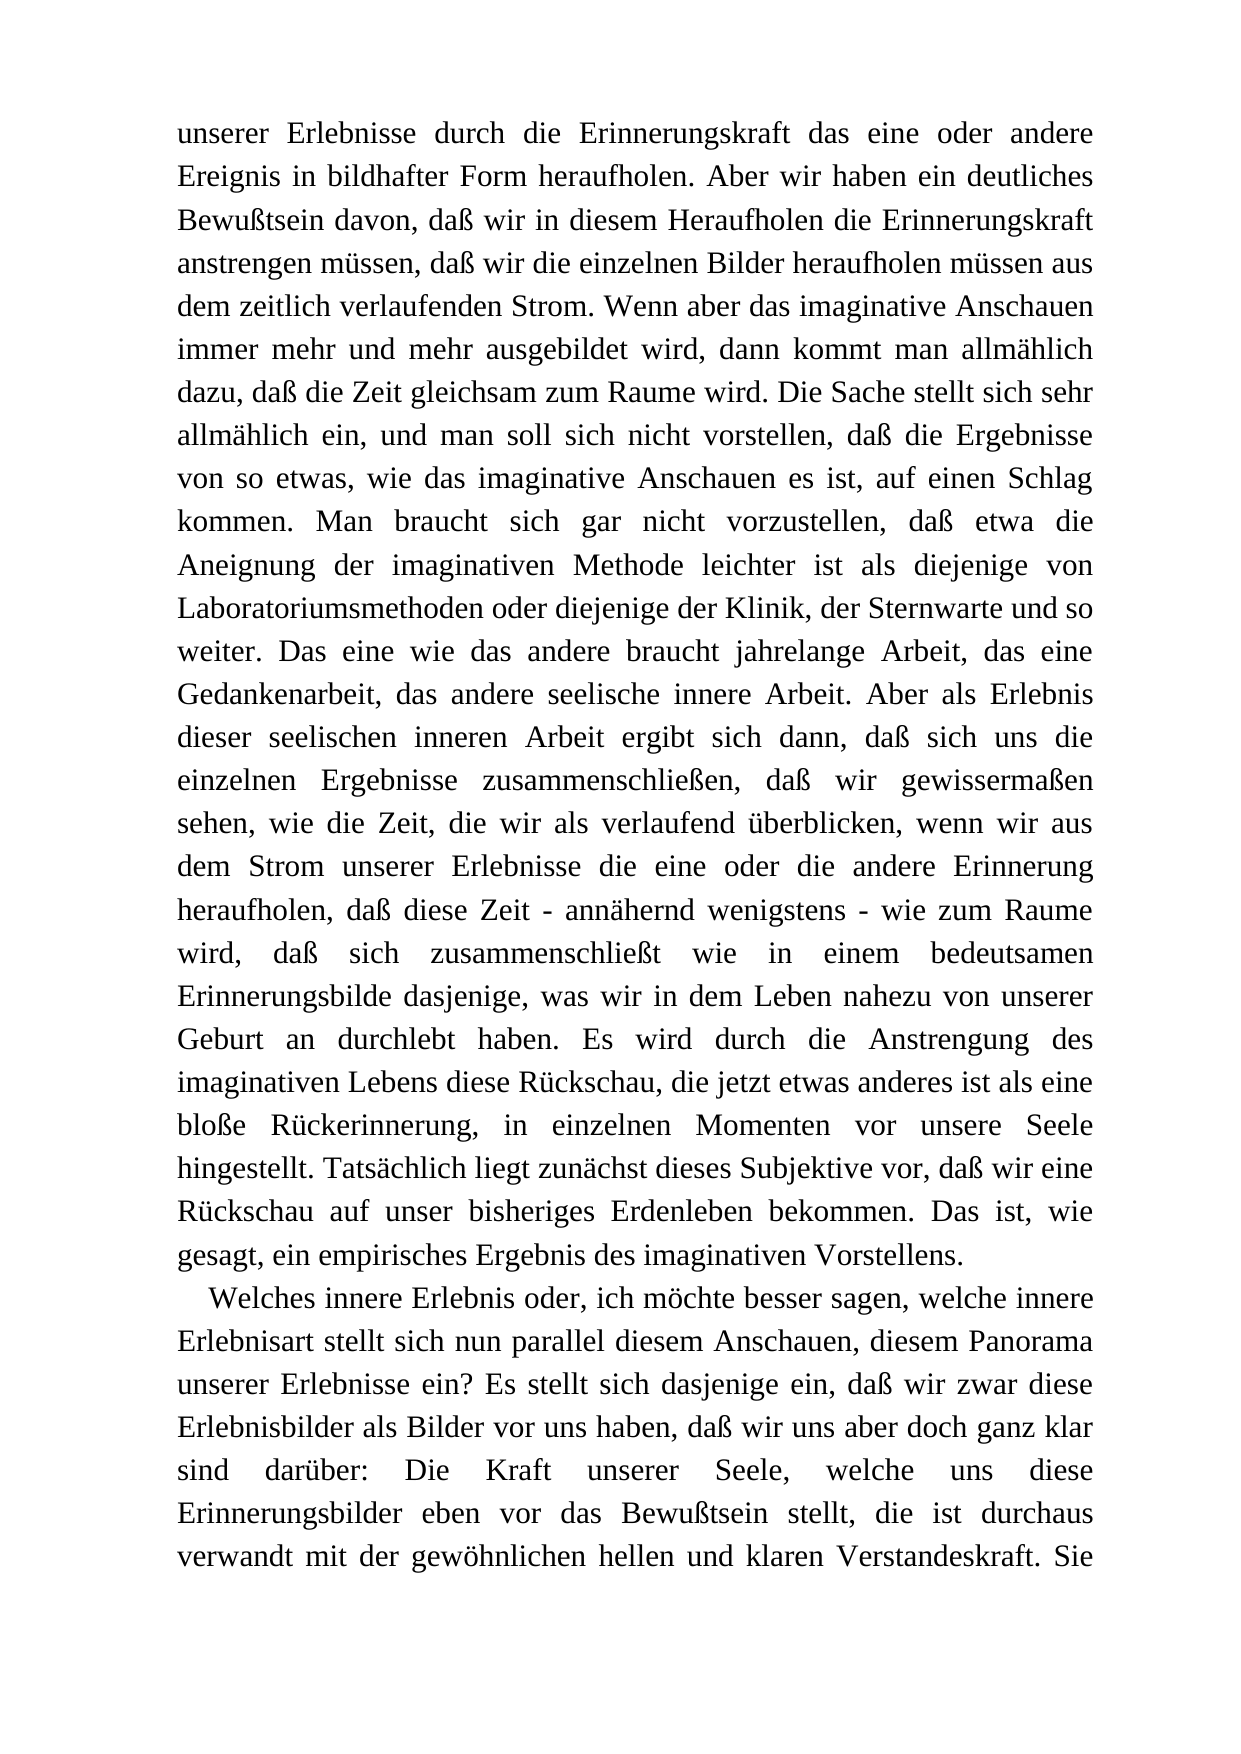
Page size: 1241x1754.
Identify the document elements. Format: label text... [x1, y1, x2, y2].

text unserer Erlebnisse durch die Erinnerungskraft das eine oder andere Ereignis in bildhafter Form heraufholen. Aber wir haben ein deutliches Bewußtsein davon, daß wir in diesem Heraufholen die Erinnerungskraft anstrengen müssen, daß wir die einzelnen Bilder heraufholen müssen aus dem zeitlich verlaufenden Strom. Wenn aber das imaginative Anschauen immer mehr und mehr ausgebildet wird, dann kommt man allmählich dazu, daß die Zeit gleichsam zum Raume wird. Die Sache stellt sich sehr allmählich ein, und man soll sich nicht vorstellen, daß die Ergebnisse von so etwas, wie das imaginative Anschauen es ist, auf einen Schlag kommen. Man braucht sich gar nicht vorzustellen, daß etwa die Aneignung der imaginativen Methode leichter ist als diejenige von Laboratoriumsmethoden oder diejenige der Klinik, der Sternwarte und so weiter. Das eine wie das andere braucht jahrelange Arbeit, das eine Gedankenarbeit, das andere seelische innere Arbeit. Aber als Erlebnis dieser seelischen inneren Arbeit ergibt sich dann, daß sich uns die einzelnen Ergebnisse zusammenschließen, daß wir gewissermaßen sehen, wie die Zeit, die wir als verlaufend überblicken, wenn wir aus dem Strom unserer Erlebnisse die eine oder die andere Erinnerung heraufholen, daß diese Zeit - annähernd wenigstens - wie zum Raume wird, daß sich zusammenschließt wie in einem bedeutsamen Erinnerungsbilde dasjenige, was wir in dem Leben nahezu von unserer Geburt an durchlebt haben. Es wird durch die Anstrengung des imaginativen Lebens diese Rückschau, die jetzt etwas anderes ist als eine bloße Rückerinnerung, in einzelnen Momenten vor unsere Seele hingestellt. Tatsächlich liegt zunächst dieses Subjektive vor, daß wir eine Rückschau auf unser bisheriges Erdenleben bekommen. Das ist, wie gesagt, ein empirisches Ergebnis des imaginativen Vorstellens. [177, 114, 1094, 1272]
text Welches innere Erlebnis oder, ich möchte besser sagen, welche innere Erlebnisart stellt sich nun parallel diesem Anschauen, diesem Panorama unserer Erlebnisse ein? Es stellt sich dasjenige ein, daß wir zwar diese Erlebnisbilder als Bilder vor uns haben, daß wir uns aber doch ganz klar sind darüber: Die Kraft unserer Seele, welche uns diese Erinnerungsbilder eben vor das Bewußtsein stellt, die ist durchaus verwandt mit der gewöhnlichen hellen und klaren Verstandeskraft. Sie [177, 1279, 1094, 1574]
